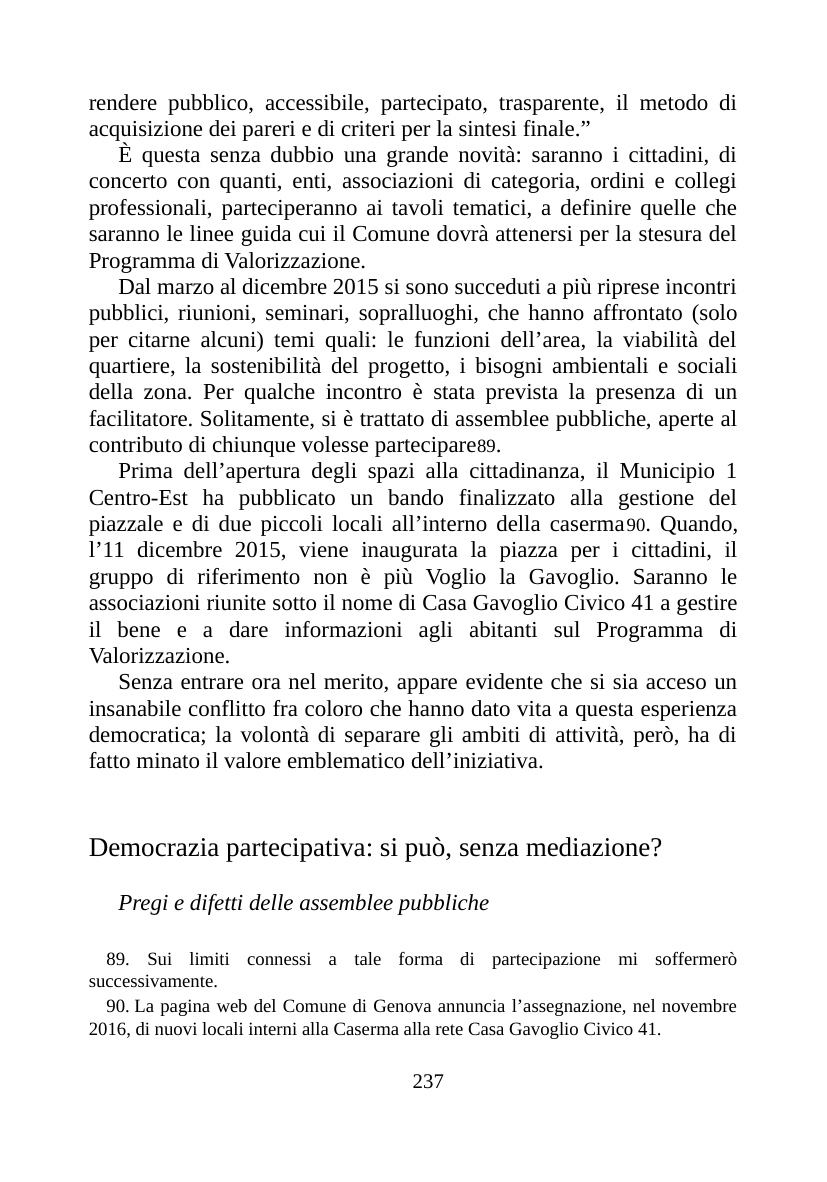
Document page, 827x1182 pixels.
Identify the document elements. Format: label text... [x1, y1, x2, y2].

text Pregi e difetti delle assemblee pubbliche [88, 889, 738, 915]
text Senza entrare ora nel merito, appare evidente che si sia acceso un insanabile conflitto fra coloro che hanno dato vita a questa esperienza democratica; la volontà di separare gli ambiti di attività, però, ha di fatto minato il valore emblematico dell’iniziativa. [88, 668, 738, 774]
text È questa senza dubbio una grande novità: saranno i cittadini, di concerto con quanti, enti, associazioni di categoria, ordini e collegi professionali, parteciperanno ai tavoli tematici, a definire quelle che saranno le linee guida cui il Comune dovrà attenersi per la stesura del Programma di Valorizzazione. [88, 141, 738, 273]
text rendere pubblico, accessibile, partecipato, trasparente, il metodo di acquisizione dei pareri e di criteri per la sintesi finale.” [88, 88, 738, 141]
text Prima dell’apertura degli spazi alla cittadinanza, il Municipio 1 Centro-Est ha pubblicato un bando finalizzato alla gestione del piazzale e di due piccoli locali all’interno della caserma. Quando, l’11 dicembre 2015, viene inaugurata la piazza per i cittadini, il gruppo di riferimento non è più Voglio la Gavoglio. Saranno le associazioni riunite sotto il nome di Casa Gavoglio Civico 41 a gestire il bene e a dare informazioni agli abitanti sul Programma di Valorizzazione. [88, 457, 738, 668]
subtitle Democrazia partecipativa: si può, senza mediazione? [88, 831, 738, 862]
text Dal marzo al dicembre 2015 si sono succeduti a più riprese incontri pubblici, riunioni, seminari, sopralluoghi, che hanno affrontato (solo per citarne alcuni) temi quali: le funzioni dell’area, la viabilità del quartiere, la sostenibilità del progetto, i bisogni ambientali e sociali della zona. Per qualche incontro è stata prevista la presenza di un facilitatore. Solitamente, si è trattato di assemblee pubbliche, aperte al contributo di chiunque volesse partecipare. [88, 273, 738, 457]
text La pagina web del Comune di Genova annuncia l’assegnazione, nel novembre 2016, di nuovi locali interni alla Caserma alla rete Casa Gavoglio Civico 41. [88, 992, 738, 1039]
text Sui limiti connessi a tale forma di partecipazione mi soffermerò successivamente. [88, 945, 738, 992]
